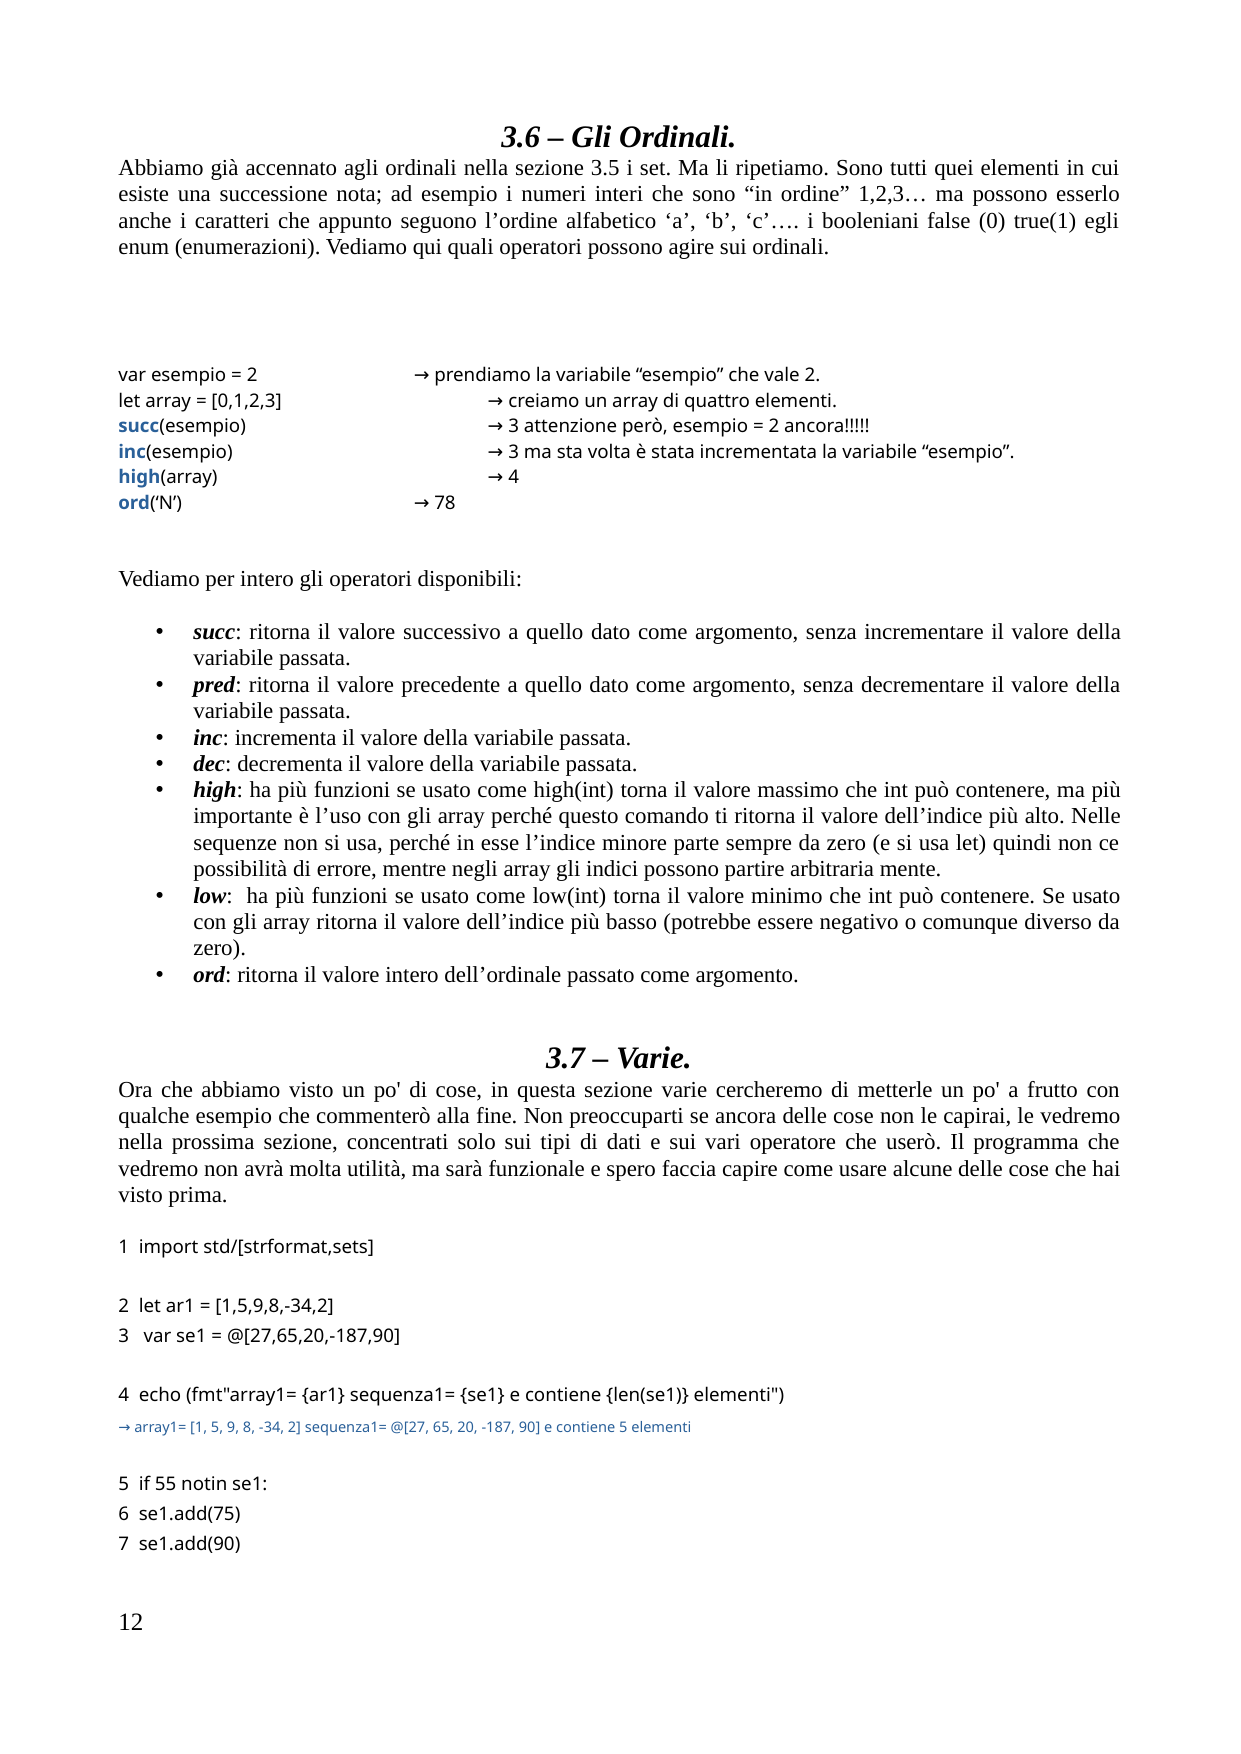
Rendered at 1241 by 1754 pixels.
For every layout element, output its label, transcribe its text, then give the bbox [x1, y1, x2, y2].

text Ora che abbiamo visto un po' di cose, in questa sezione varie cercheremo di metterle un po' a frutto con qualche esempio che commenterò alla fine. Non preoccuparti se ancora delle cose non le capirai, le vedremo nella prossima sezione, concentrati solo sui tipi di dati e sui vari operatore che userò. Il programma che vedremo non avrà molta utilità, ma sarà funzionale e spero faccia capire come usare alcune delle cose che hai visto prima. [118, 1076, 1122, 1207]
text 7 se1.add(90) [118, 1526, 1122, 1555]
text 3.7 – Varie. [118, 1040, 1122, 1076]
text 3 var se1 = @[27,65,20,-187,90] [118, 1318, 1122, 1348]
text Vediamo per intero gli operatori disponibili: [118, 565, 1122, 592]
list high: ha più funzioni se usato come high(int) torna il valore massimo che int può contenere, ma più importante è l’uso con gli array perché questo comando ti ritorna il valore dell’indice più alto. Nelle sequenze non si usa, perché in esse l’indice minore parte sempre da zero (e si usa let) quindi non ce possibilità di errore, mentre negli array gli indici possono partire arbitraria mente. [156, 776, 1122, 882]
list dec: decrementa il valore della variabile passata. [156, 750, 1122, 776]
text 6 se1.add(75) [118, 1496, 1122, 1526]
list succ: ritorna il valore successivo a quello dato come argomento, senza incrementare il valore della variabile passata. [156, 618, 1122, 671]
list inc: incrementa il valore della variabile passata. [156, 723, 1122, 750]
list low: ha più funzioni se usato come low(int) torna il valore minimo che int può contenere. Se usato con gli array ritorna il valore dell’indice più basso (potrebbe essere negativo o comunque diverso da zero). [156, 882, 1122, 961]
text succ(esempio) → 3 attenzione però, esempio = 2 ancora!!!!! [118, 413, 1122, 438]
text high(array) → 4 [118, 464, 1122, 489]
text let array = [0,1,2,3] → creiamo un array di quattro elementi. [118, 387, 1122, 413]
text Abbiamo già accennato agli ordinali nella sezione 3.5 i set. Ma li ripetiamo. Sono tutti quei elementi in cui esiste una successione nota; ad esempio i numeri interi che sono “in ordine” 1,2,3… ma possono esserlo anche i caratteri che appunto seguono l’ordine alfabetico ‘a’, ‘b’, ‘c’…. i booleniani false (0) true(1) egli enum (enumerazioni). Vediamo qui quali operatori possono agire sui ordinali. [118, 154, 1122, 259]
text inc(esempio) → 3 ma sta volta è stata incrementata la variabile “esempio”. [118, 438, 1122, 464]
text 2 let ar1 = [1,5,9,8,-34,2] [118, 1288, 1122, 1318]
text ord(‘N’) → 78 [118, 489, 1122, 515]
text 1 import std/[strformat,sets] [118, 1233, 1122, 1258]
text var esempio = 2 → prendiamo la variabile “esempio” che vale 2. [118, 362, 1122, 387]
text → array1= [1, 5, 9, 8, -34, 2] sequenza1= @[27, 65, 20, -187, 90] e contiene 5 elementi [118, 1407, 1122, 1437]
text 5 if 55 notin se1: [118, 1466, 1122, 1496]
text 3.6 – Gli Ordinali. [118, 118, 1122, 154]
list pred: ritorna il valore precedente a quello dato come argomento, senza decrementare il valore della variabile passata. [156, 671, 1122, 723]
list ord: ritorna il valore intero dell’ordinale passato come argomento. [156, 961, 1122, 987]
text 4 echo (fmt"array1= {ar1} sequenza1= {se1} e contiene {len(se1)} elementi") [118, 1377, 1122, 1407]
